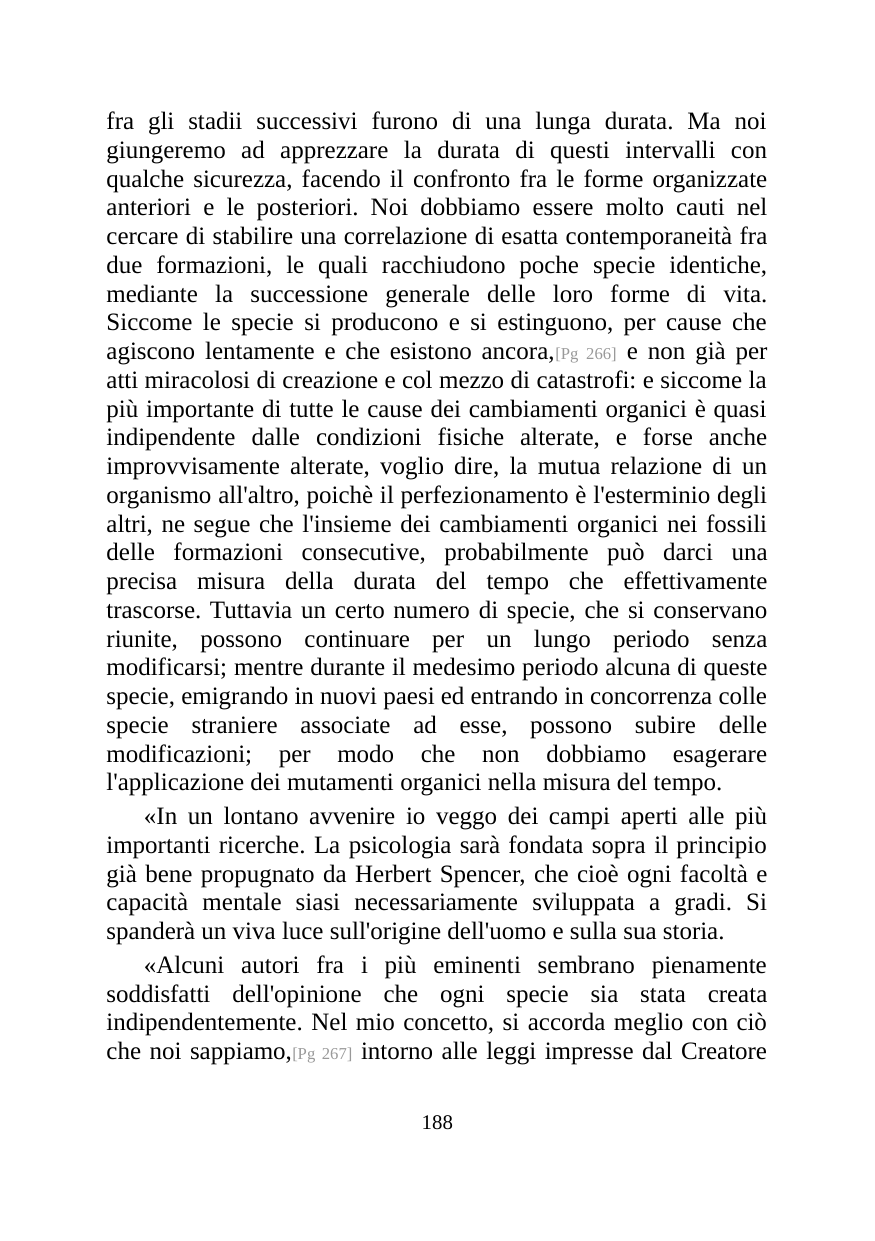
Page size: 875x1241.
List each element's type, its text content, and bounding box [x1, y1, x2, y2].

text «Alcuni autori fra i più eminenti sembrano pienamente soddisfatti dell'opinione che ogni specie sia stata creata indipendentemente. Nel mio concetto, si accorda meglio con ciò che noi sappiamo,[Pg 267] intorno alle leggi impresse dal Creatore [106, 950, 768, 1065]
text fra gli stadii successivi furono di una lunga durata. Ma noi giungeremo ad apprezzare la durata di questi intervalli con qualche sicurezza, facendo il confronto fra le forme organizzate anteriori e le posteriori. Noi dobbiamo essere molto cauti nel cercare di stabilire una correlazione di esatta contemporaneità fra due formazioni, le quali racchiudono poche specie identiche, mediante la successione generale delle loro forme di vita. Siccome le specie si producono e si estinguono, per cause che agiscono lentamente e che esistono ancora,[Pg 266] e non già per atti miracolosi di creazione e col mezzo di catastrofi: e siccome la più importante di tutte le cause dei cambiamenti organici è quasi indipendente dalle condizioni fisiche alterate, e forse anche improvvisamente alterate, voglio dire, la mutua relazione di un organismo all'altro, poichè il perfezionamento è l'esterminio degli altri, ne segue che l'insieme dei cambiamenti organici nei fossili delle formazioni consecutive, probabilmente può darci una precisa misura della durata del tempo che effettivamente trascorse. Tuttavia un certo numero di specie, che si conservano riunite, possono continuare per un lungo periodo senza modificarsi; mentre durante il medesimo periodo alcuna di queste specie, emigrando in nuovi paesi ed entrando in concorrenza colle specie straniere associate ad esse, possono subire delle modificazioni; per modo che non dobbiamo esagerare l'applicazione dei mutamenti organici nella misura del tempo. [106, 106, 768, 796]
text «In un lontano avvenire io veggo dei campi aperti alle più importanti ricerche. La psicologia sarà fondata sopra il principio già bene propugnato da Herbert Spencer, che cioè ogni facoltà e capacità mentale siasi necessariamente sviluppata a gradi. Si spanderà un viva luce sull'origine dell'uomo e sulla sua storia. [106, 801, 768, 945]
